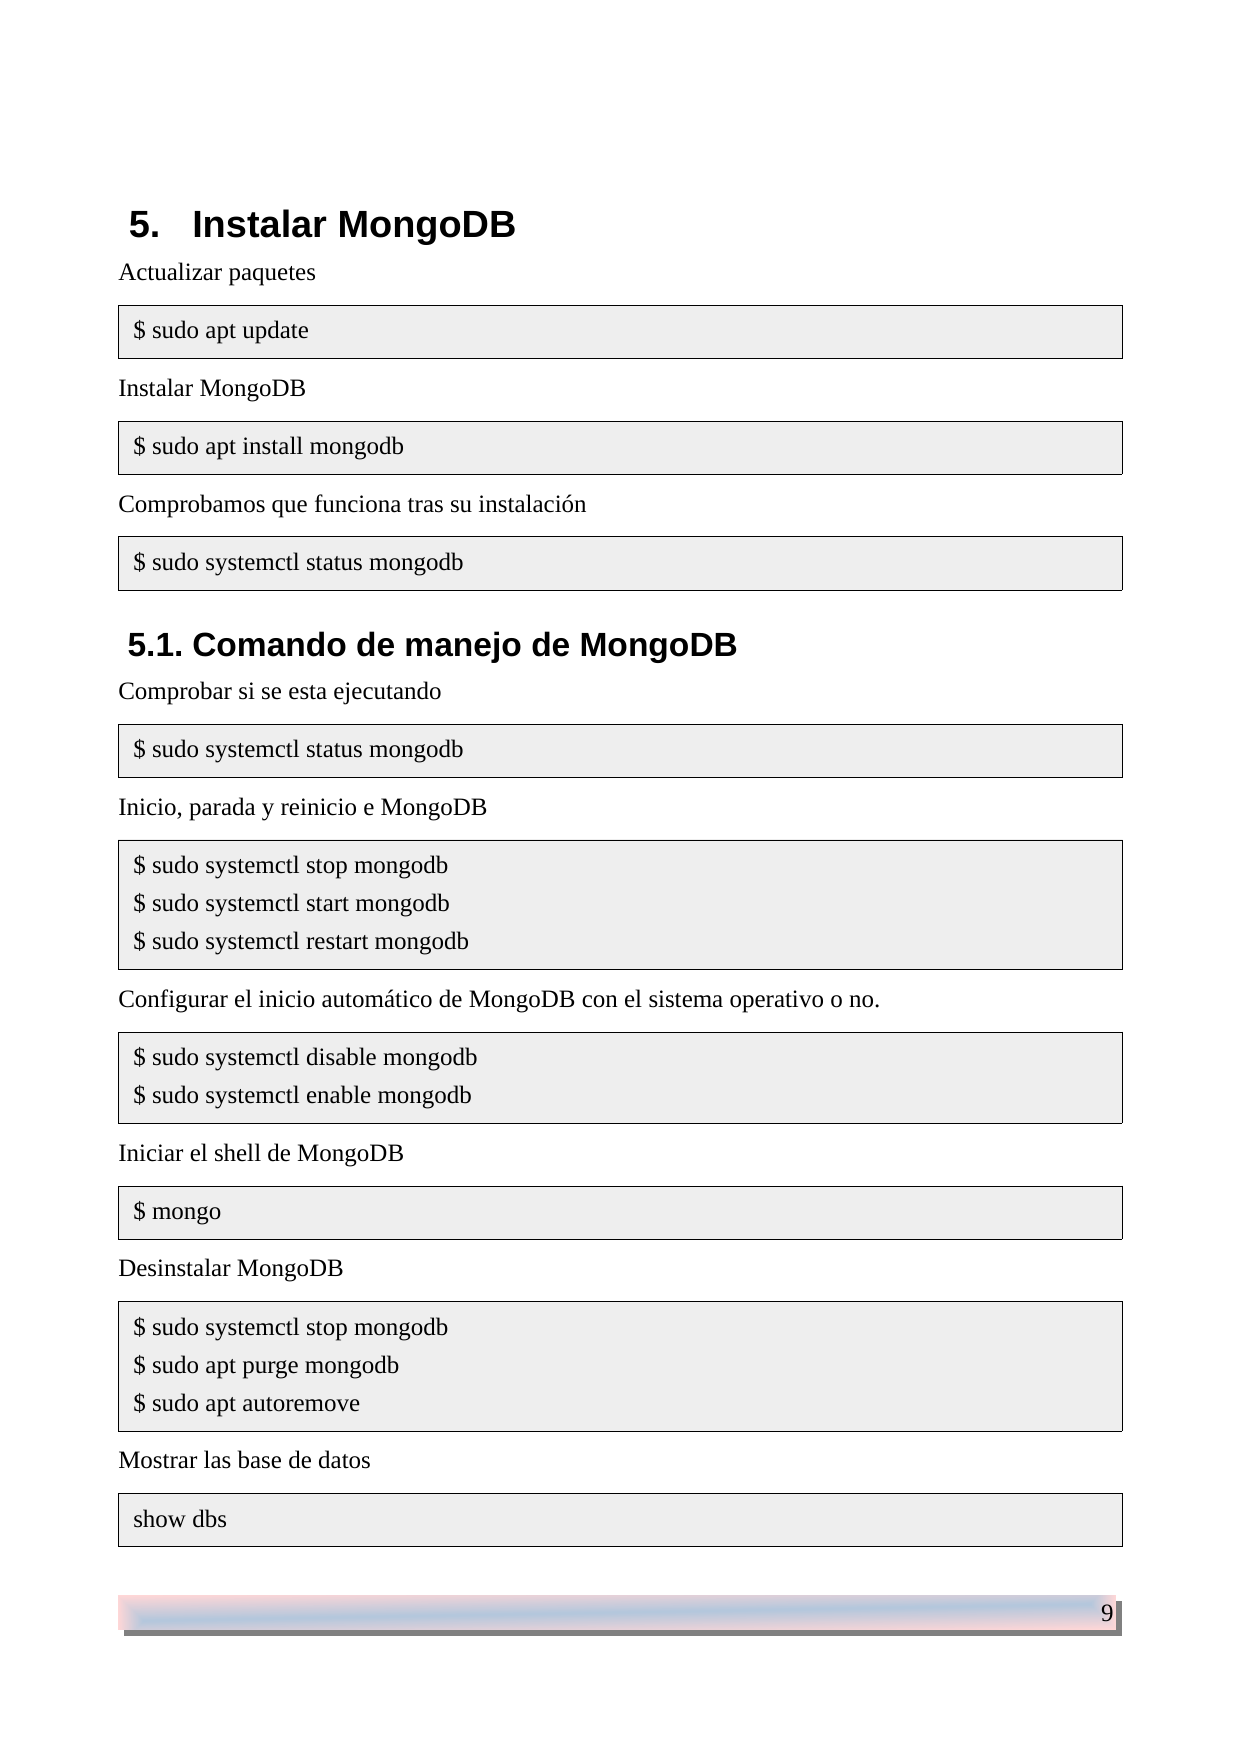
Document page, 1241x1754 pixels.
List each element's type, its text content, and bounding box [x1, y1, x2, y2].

text $ sudo systemctl stop mongodb [119, 1302, 1122, 1339]
text Desinstalar MongoDB [118, 1253, 1122, 1282]
subtitle Comando de manejo de MongoDB [118, 625, 1122, 664]
text Inicio, parada y reinicio e MongoDB [118, 792, 1122, 821]
text $ sudo apt purge mongodb [119, 1339, 1122, 1378]
text Comprobamos que funciona tras su instalación [118, 489, 1122, 517]
text Instalar MongoDB [118, 373, 1122, 402]
text Comprobar si se esta ejecutando [118, 676, 1122, 705]
text $ sudo systemctl disable mongodb [119, 1033, 1122, 1070]
text $ sudo systemctl restart mongodb [119, 916, 1122, 969]
text $ sudo apt update [119, 306, 1122, 358]
text $ sudo apt install mongodb [119, 422, 1122, 474]
text $ sudo systemctl enable mongodb [119, 1070, 1122, 1123]
text Iniciar el shell de MongoDB [118, 1138, 1122, 1167]
text $ sudo systemctl start mongodb [119, 878, 1122, 916]
text $ sudo systemctl stop mongodb [119, 841, 1122, 878]
text Actualizar paquetes [118, 257, 1122, 286]
text Configurar el inicio automático de MongoDB con el sistema operativo o no. [118, 984, 1122, 1013]
text Mostrar las base de datos [118, 1446, 1122, 1474]
text show dbs [119, 1494, 1122, 1546]
text $ mongo [119, 1187, 1122, 1239]
text $ sudo apt autoremove [119, 1378, 1122, 1431]
text $ sudo systemctl status mongodb [119, 725, 1122, 777]
text $ sudo systemctl status mongodb [119, 537, 1122, 590]
subtitle Instalar MongoDB [118, 201, 1122, 245]
